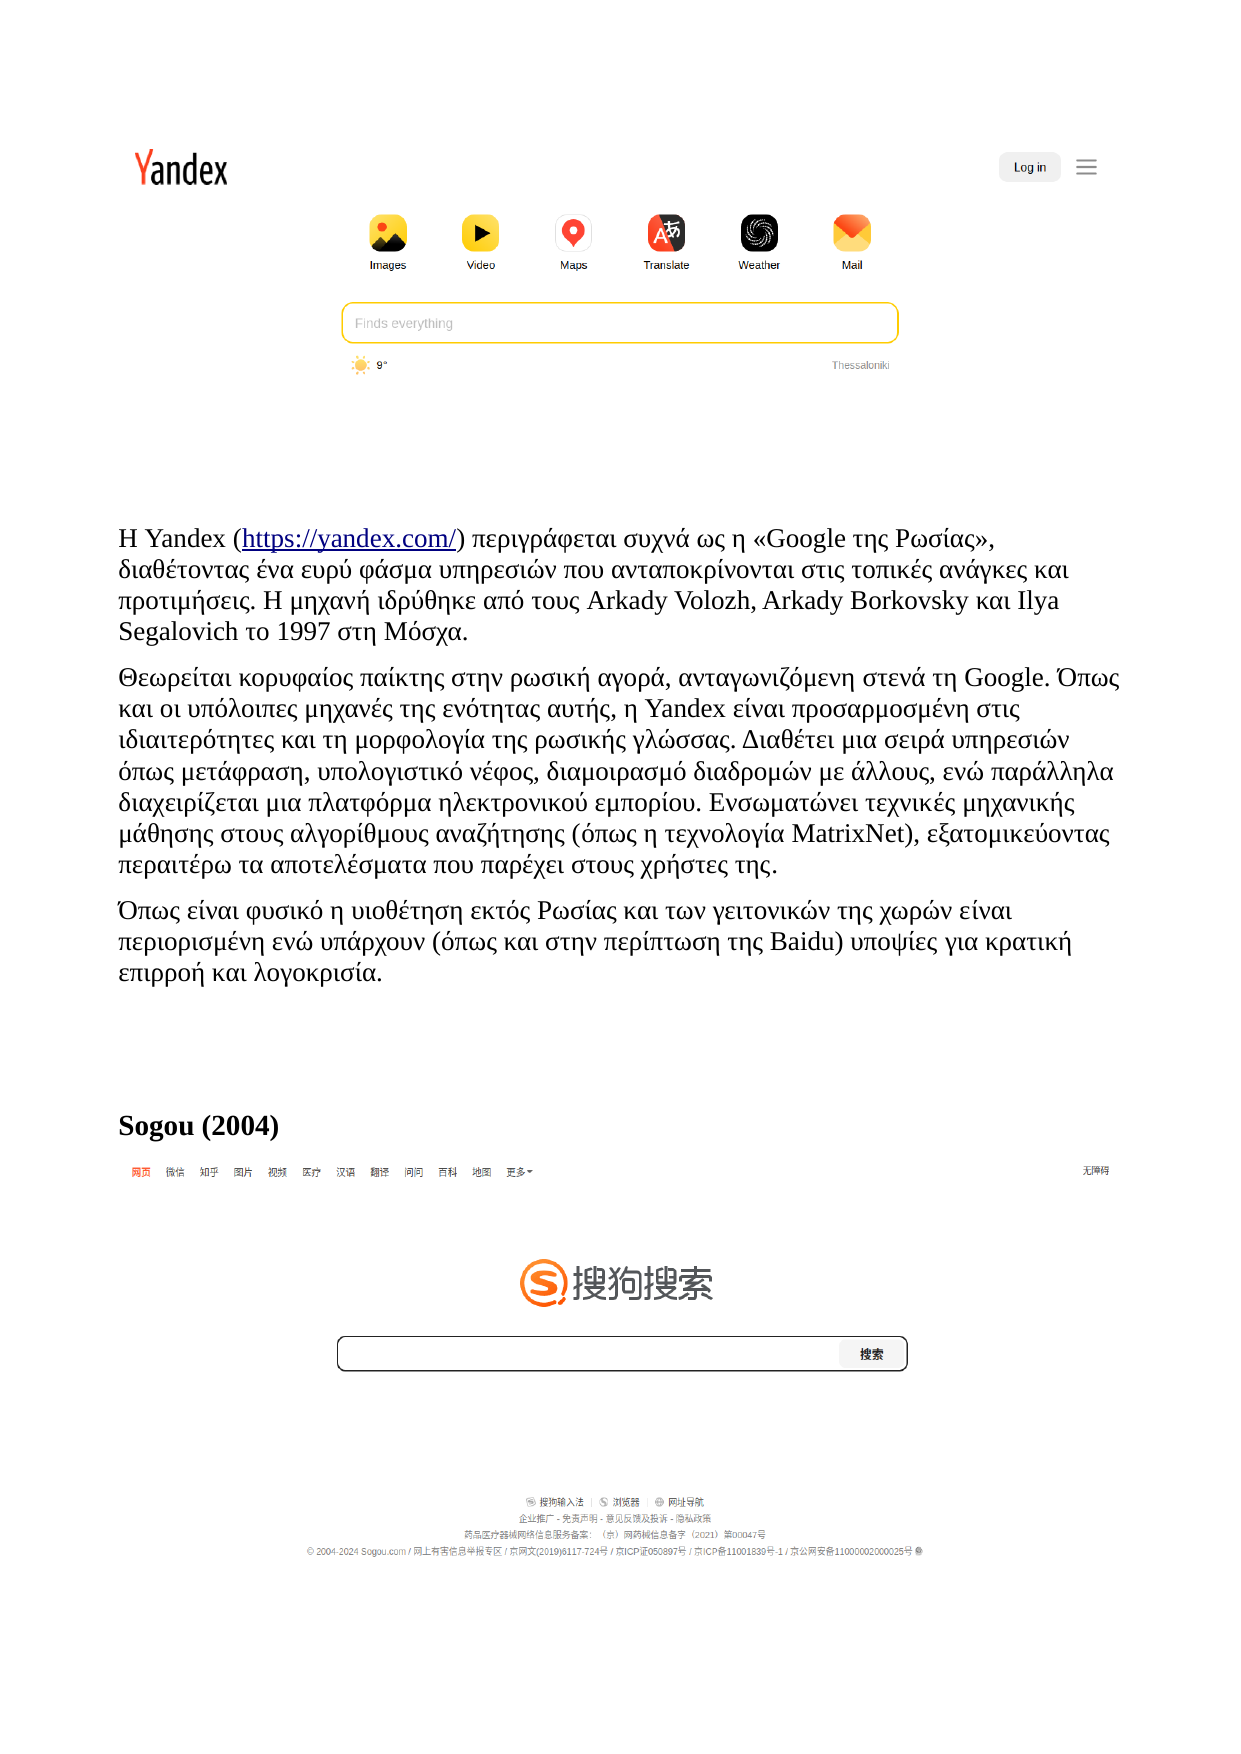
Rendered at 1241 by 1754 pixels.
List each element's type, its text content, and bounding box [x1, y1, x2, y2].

text [118, 118, 1122, 137]
picture [118, 1158, 1123, 1561]
text Θεωρείται κορυφαίος παίκτης στην ρωσική αγορά, ανταγωνιζόμενη στενά τη Google. Όπως και οι υπόλοιπες μηχανές της ενότητας αυτής, η Yandex είναι προσαρμοσμένη στις ιδιαιτερότητες και τη μορφολογία της ρωσικής γλώσσας. Διαθέτει μια σειρά υπηρεσιών όπως μετάφραση, υπολογιστικό νέφος, διαμοιρασμό διαδρομών με άλλους, ενώ παράλληλα διαχειρίζεται μια πλατφόρμα ηλεκτρονικού εμπορίου. Ενσωματώνει τεχνικές μηχανικής μάθησης στους αλγορίθμους αναζήτησης (όπως η τεχνολογία MatrixNet), εξατομικεύοντας περαιτέρω τα αποτελέσματα που παρέχει στους χρήστες της. [118, 661, 1122, 879]
picture [118, 137, 1123, 522]
subtitle Sogou (2004) [118, 1108, 1122, 1141]
text Η Yandex (https://yandex.com/) περιγράφεται συχνά ως η «Google της Ρωσίας», διαθέτοντας ένα ευρύ φάσμα υπηρεσιών που ανταποκρίνονται στις τοπικές ανάγκες και προτιμήσεις. Η μηχανή ιδρύθηκε από τους Arkady Volozh, Arkady Borkovsky και Ilya Segalovich το 1997 στη Μόσχα. [118, 522, 1122, 647]
text Όπως είναι φυσικό η υιοθέτηση εκτός Ρωσίας και των γειτονικών της χωρών είναι περιορισμένη ενώ υπάρχουν (όπως και στην περίπτωση της Baidu) υποψίες για κρατική επιρροή και λογοκρισία. [118, 894, 1122, 987]
